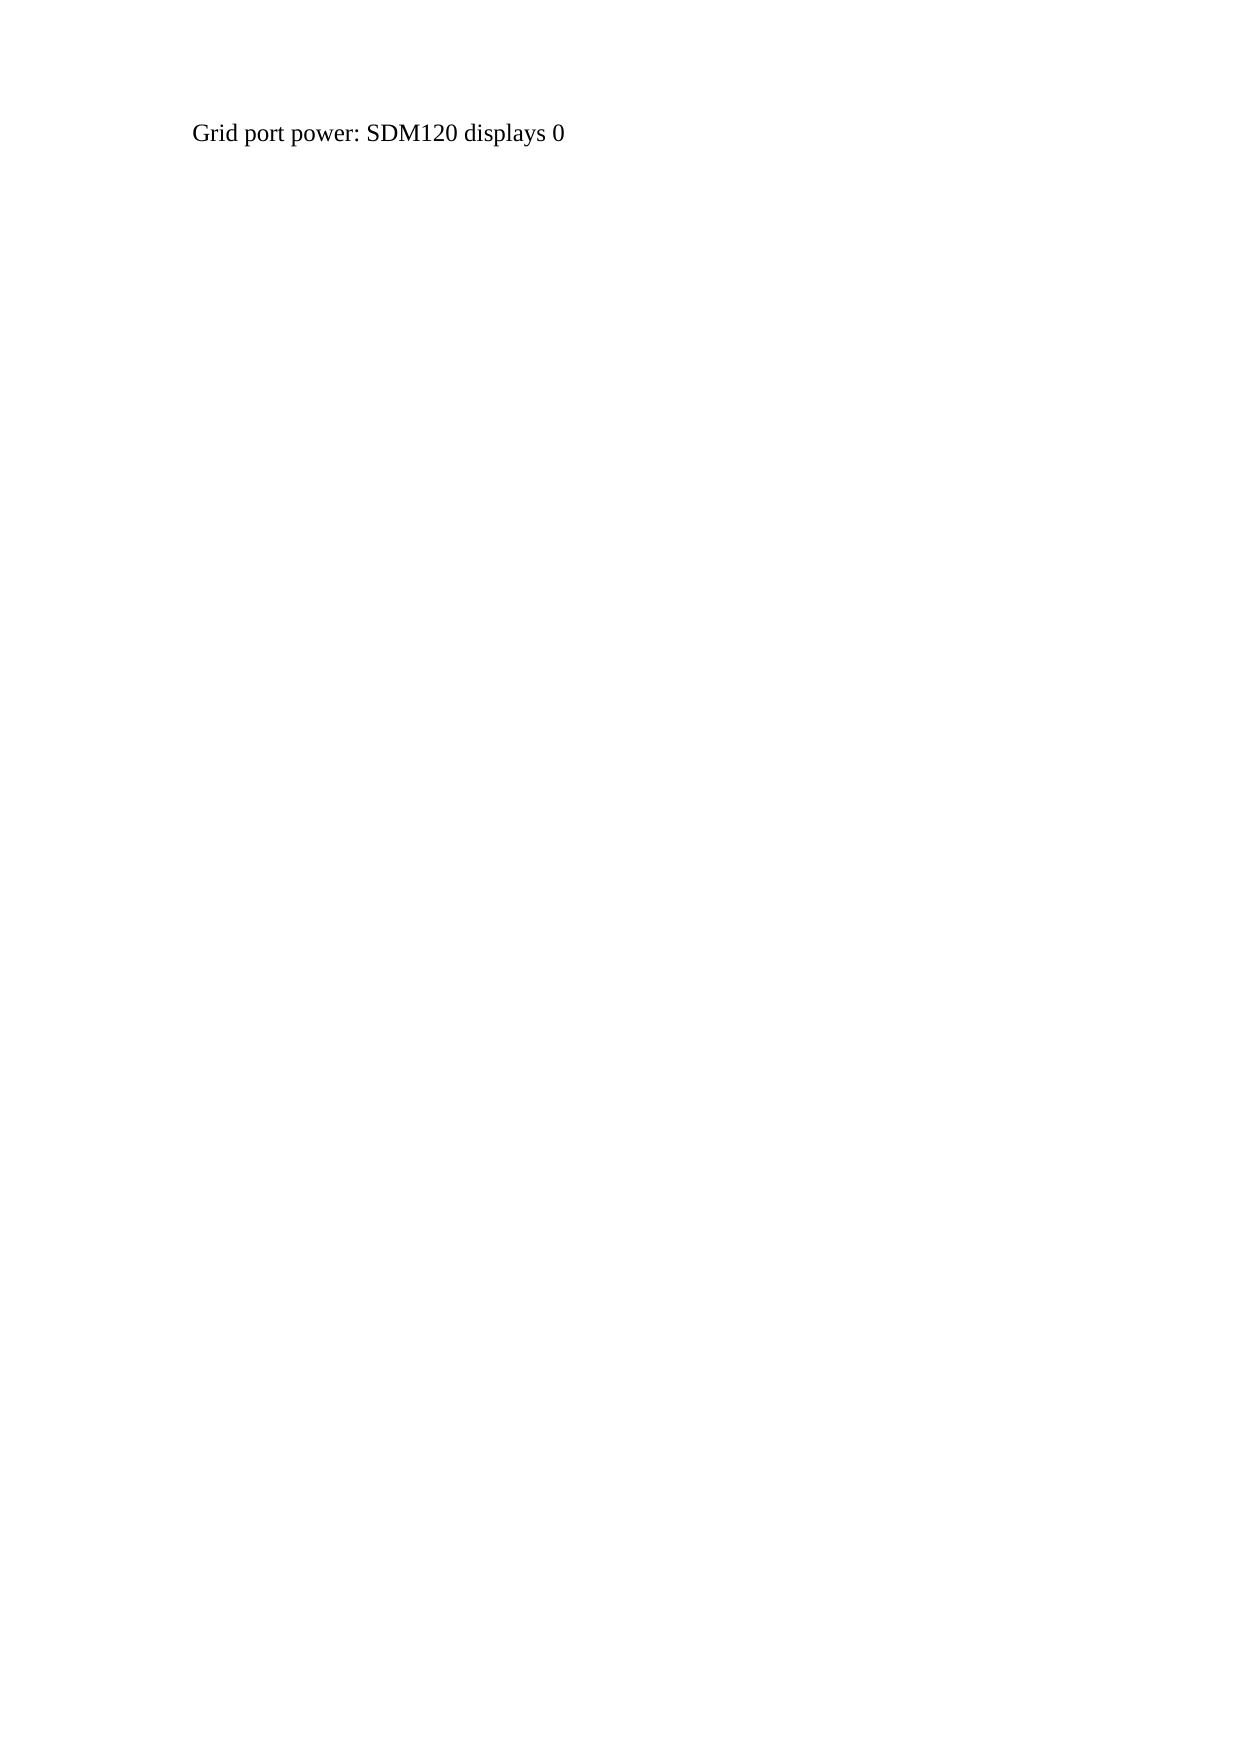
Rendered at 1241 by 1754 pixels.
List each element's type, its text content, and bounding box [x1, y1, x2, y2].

text Grid port power: SDM120 displays 0 [118, 118, 1122, 147]
